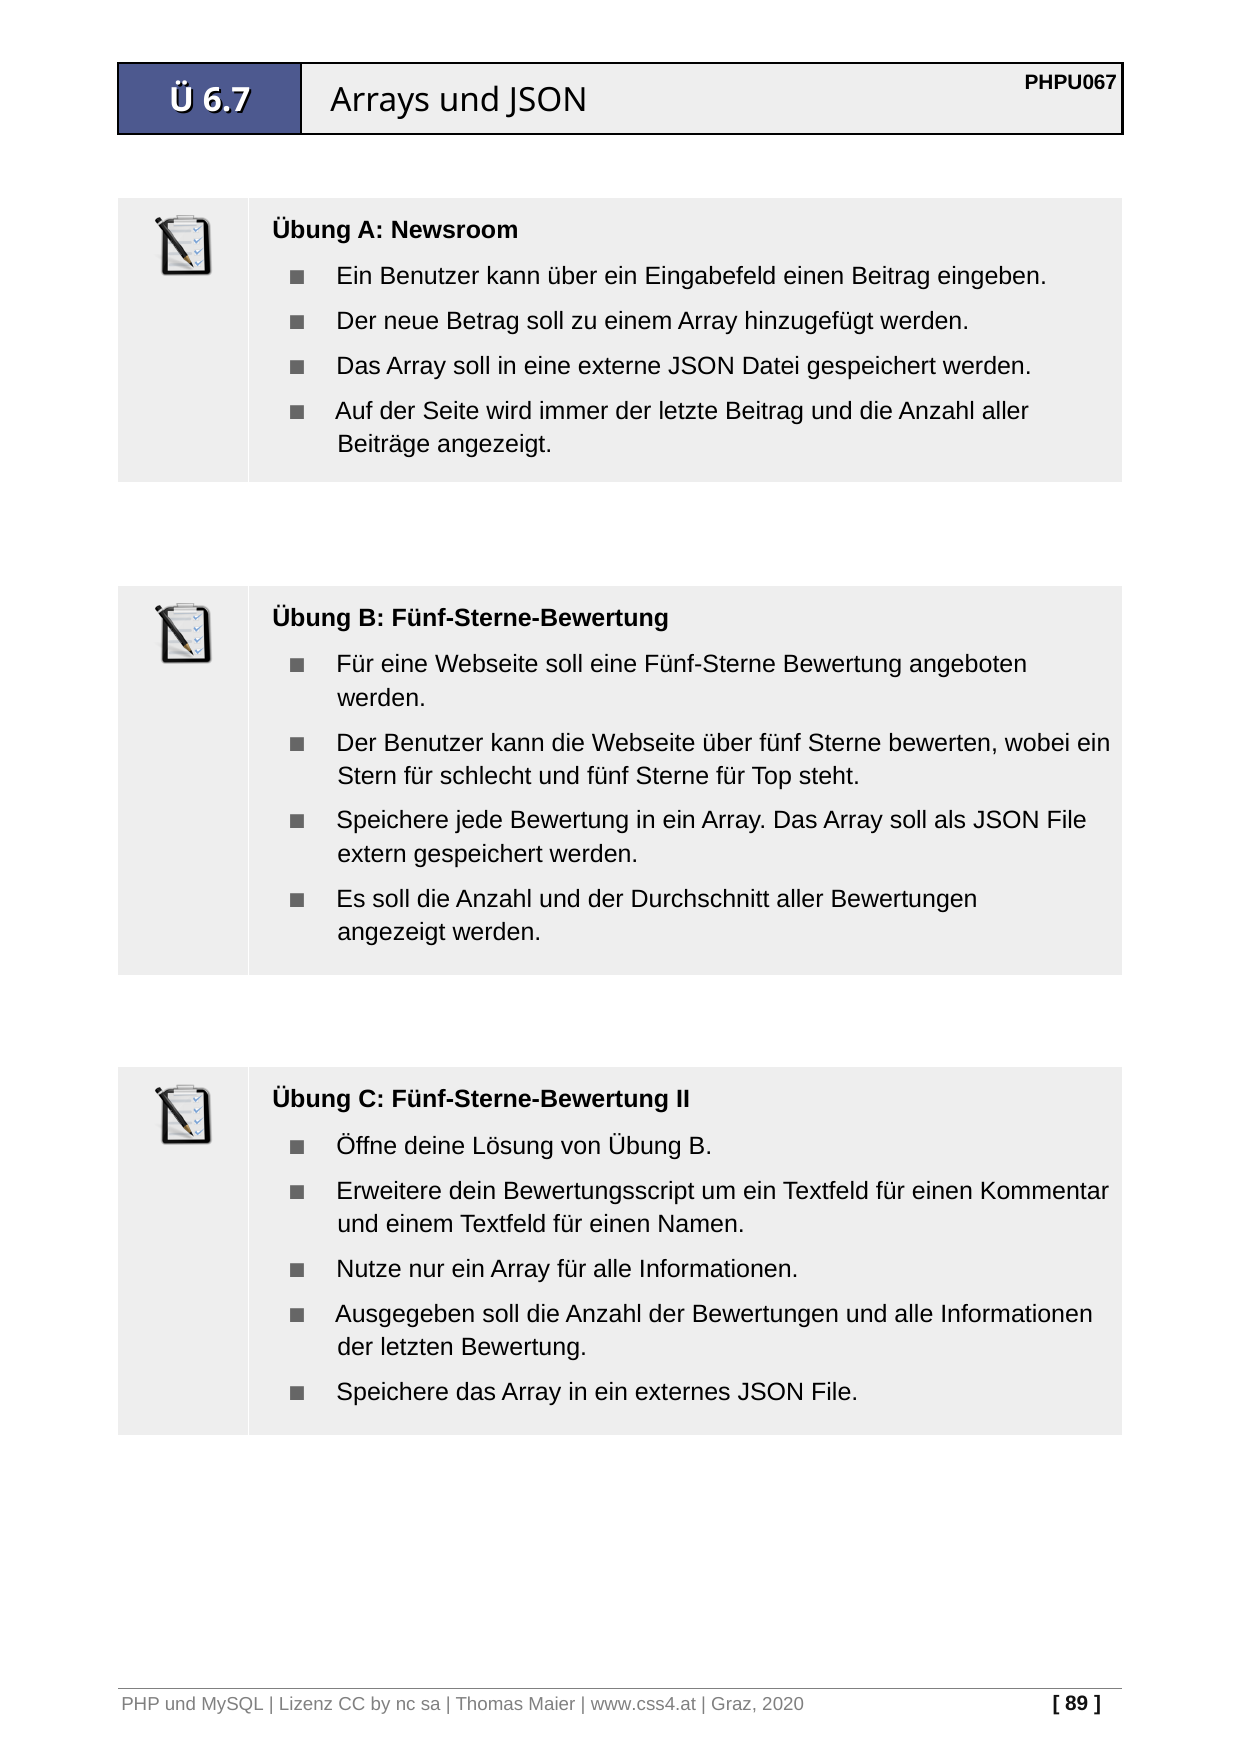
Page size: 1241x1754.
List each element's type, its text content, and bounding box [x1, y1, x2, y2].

table_header PHPU067 [886, 64, 1121, 133]
table_header [118, 198, 248, 482]
picture [153, 215, 214, 276]
picture [153, 1084, 214, 1145]
table_header Arrays und JSON [302, 64, 886, 133]
table_header [118, 1067, 248, 1435]
table_header Übung C: Fünf-Sterne-Bewertung II Öffne deine Lösung von Übung B. Erweitere dein Bewertungsscript um ein Textfeld für einen Kommentar und einem Textfeld für einen Namen. Nutze nur ein Array für alle Informationen. Ausgegeben soll die Anzahl der Bewertungen und alle Informationen der letzten Bewertung. Speichere das Array in ein externes JSON File. [249, 1067, 1122, 1435]
picture [153, 603, 214, 664]
table_header Übung A: Newsroom Ein Benutzer kann über ein Eingabefeld einen Beitrag eingeben. Der neue Betrag soll zu einem Array hinzugefügt werden. Das Array soll in eine externe JSON Datei gespeichert werden. Auf der Seite wird immer der letzte Beitrag und die Anzahl aller Beiträge angezeigt. [249, 198, 1122, 482]
table_header [118, 586, 248, 975]
table_header Übung B: Fünf-Sterne-Bewertung Für eine Webseite soll eine Fünf-Sterne Bewertung angeboten werden. Der Benutzer kann die Webseite über fünf Sterne bewerten, wobei ein Stern für schlecht und fünf Sterne für Top steht. Speichere jede Bewertung in ein Array. Das Array soll als JSON File extern gespeichert werden. Es soll die Anzahl und der Durchschnitt aller Bewertungen angezeigt werden. [249, 586, 1122, 975]
table_header Ü 6.7 [119, 64, 300, 133]
